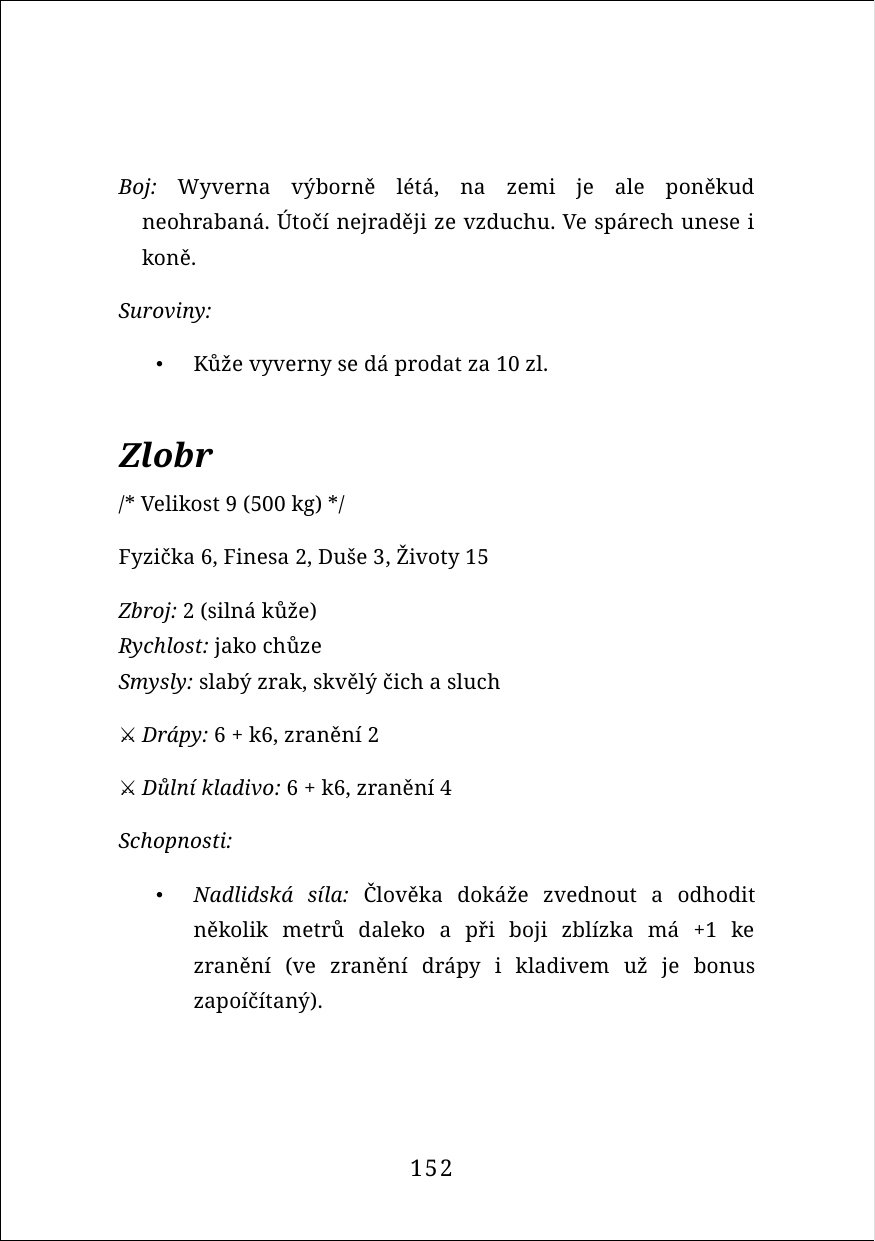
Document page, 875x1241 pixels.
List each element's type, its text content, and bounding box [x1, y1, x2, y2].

text Rychlost: jako chůze [118, 631, 756, 660]
text Boj: Wyverna výborně létá, na zemi je ale poněkud neohrabaná. Útočí nejraději ze vzduchu. Ve spárech unese i koně. [118, 172, 756, 271]
list Kůže vyverny se dá prodat za 10 zl. [156, 349, 756, 378]
text Suroviny: [118, 296, 756, 324]
text ⚔ Důlní kladivo: 6 + k6, zranění 4 [118, 773, 756, 802]
text Fyzička 6, Finesa 2, Duše 3, Životy 15 [118, 542, 756, 571]
subtitle Zlobr [118, 432, 756, 477]
text /* Velikost 9 (500 kg) */ [118, 489, 756, 518]
text ⚔ Drápy: 6 + k6, zranění 2 [118, 720, 756, 748]
list Nadlidská síla: Člověka dokáže zvednout a odhodit několik metrů daleko a při boji zblízka má +1 ke zranění (ve zranění drápy i kladivem už je bonus zapoíčítaný). [156, 880, 756, 1015]
text Smysly: slabý zrak, skvělý čich a sluch [118, 667, 756, 695]
text Zbroj: 2 (silná kůže) [118, 596, 756, 624]
text Schopnosti: [118, 826, 756, 855]
